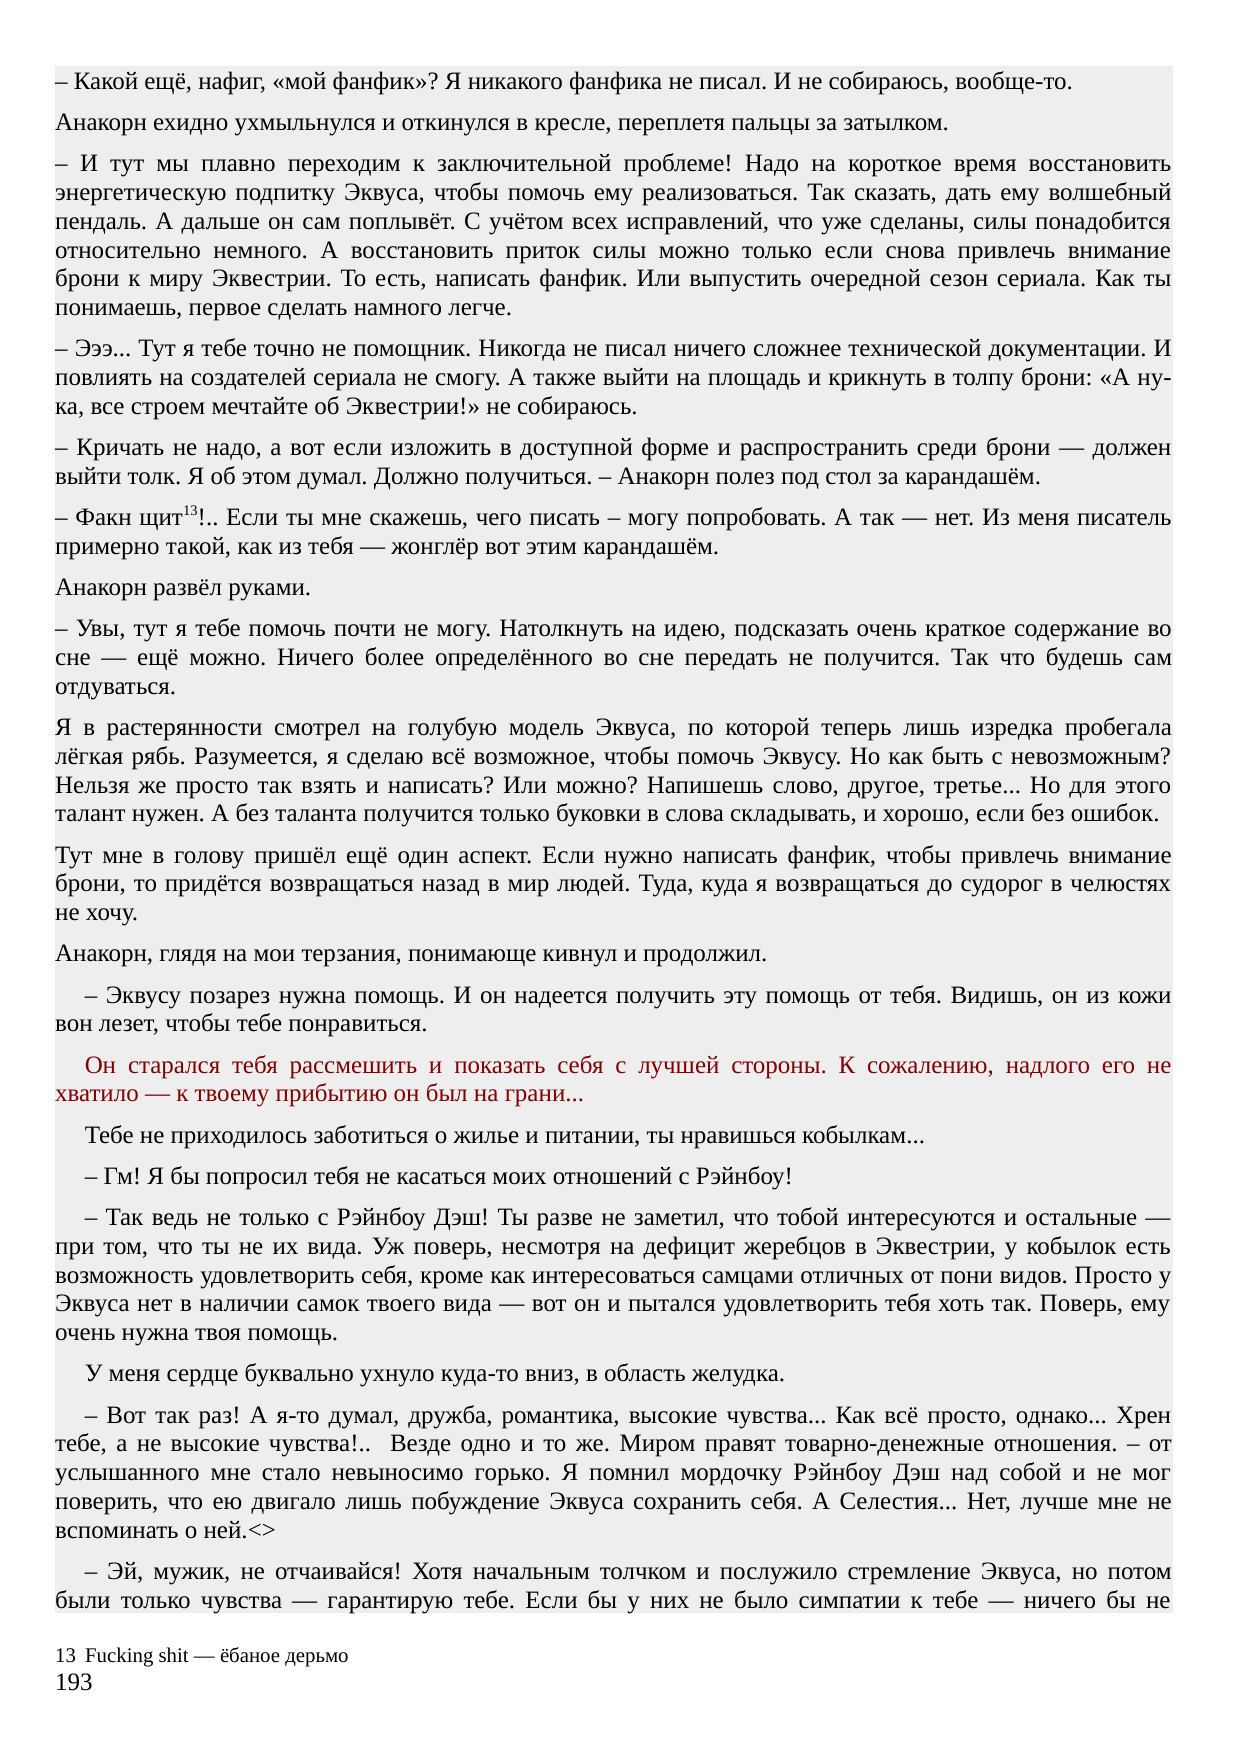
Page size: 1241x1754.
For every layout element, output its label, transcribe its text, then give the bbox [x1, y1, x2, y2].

text Он старался тебя рассмешить и показать себя с лучшей стороны. К сожалению, надлого его не хватило — к твоему прибытию он был на грани... [55, 1050, 1173, 1107]
text – Эквусу позарез нужна помощь. И он надеется получить эту помощь от тебя. Видишь, он из кожи вон лезет, чтобы тебе понравиться. [55, 980, 1173, 1037]
text Анакорн ехидно ухмыльнулся и откинулся в кресле, переплетя пальцы за затылком. [55, 107, 1173, 136]
text – Так ведь не только с Рэйнбоу Дэш! Ты разве не заметил, что тобой интересуются и остальные — при том, что ты не их вида. Уж поверь, несмотря на дефицит жеребцов в Эквестрии, у кобылок есть возможность удовлетворить себя, кроме как интересоваться самцами отличных от пони видов. Просто у Эквуса нет в наличии самок твоего вида — вот он и пытался удовлетворить тебя хоть так. Поверь, ему очень нужна твоя помощь. [55, 1202, 1173, 1346]
text Я в растерянности смотрел на голубую модель Эквуса, по которой теперь лишь изредка пробегала лёгкая рябь. Разумеется, я сделаю всё возможное, чтобы помочь Эквусу. Но как быть с невозможным? Нельзя же просто так взять и написать? Или можно? Напишешь слово, другое, третье... Но для этого талант нужен. А без таланта получится только буковки в слова складывать, и хорошо, если без ошибок. [55, 712, 1173, 827]
text – Гм! Я бы попросил тебя не касаться моих отношений с Рэйнбоу! [55, 1161, 1173, 1190]
text – Какой ещё, нафиг, «мой фанфик»? Я никакого фанфика не писал. И не собираюсь, вообще-то. [55, 66, 1173, 95]
text – Вот так раз! А я-то думал, дружба, романтика, высокие чувства... Как всё просто, однако... Хрен тебе, а не высокие чувства!.. Везде одно и то же. Миром правят товарно-денежные отношения. – от услышанного мне стало невыносимо горько. Я помнил мордочку Рэйнбоу Дэш над собой и не мог поверить, что ею двигало лишь побуждение Эквуса сохранить себя. А Селестия... Нет, лучше мне не вспоминать о ней.<> [55, 1400, 1173, 1543]
text Анакорн, глядя на мои терзания, понимающе кивнул и продолжил. [55, 938, 1173, 967]
text – Эй, мужик, не отчаивайся! Хотя начальным толчком и послужило стремление Эквуса, но потом были только чувства — гарантирую тебе. Если бы у них не было симпатии к тебе — ничего бы не [55, 1556, 1173, 1613]
text – Увы, тут я тебе помочь почти не могу. Натолкнуть на идею, подсказать очень краткое содержание во сне — ещё можно. Ничего более определённого во сне передать не получится. Так что будешь сам отдуваться. [55, 613, 1173, 700]
text Тут мне в голову пришёл ещё один аспект. Если нужно написать фанфик, чтобы привлечь внимание брони, то придётся возвращаться назад в мир людей. Туда, куда я возвращаться до судорог в челюстях не хочу. [55, 840, 1173, 926]
text – Кричать не надо, а вот если изложить в доступной форме и распространить среди брони — должен выйти толк. Я об этом думал. Должно получиться. – Анакорн полез под стол за карандашём. [55, 432, 1173, 490]
text Тебе не приходилось заботиться о жилье и питании, ты нравишься кобылкам... [55, 1120, 1173, 1148]
text – Факн щит!.. Если ты мне скажешь, чего писать – могу попробовать. А так — нет. Из меня писатель примерно такой, как из тебя — жонглёр вот этим карандашём. [55, 502, 1173, 560]
text – Эээ... Тут я тебе точно не помощник. Никогда не писал ничего сложнее технической документации. И повлиять на создателей сериала не смогу. А также выйти на площадь и крикнуть в толпу брони: «А ну-ка, все строем мечтайте об Эквестрии!» не собираюсь. [55, 333, 1173, 420]
text – И тут мы плавно переходим к заключительной проблеме! Надо на короткое время восстановить энергетическую подпитку Эквуса, чтобы помочь ему реализоваться. Так сказать, дать ему волшебный пендаль. А дальше он сам поплывёт. С учётом всех исправлений, что уже сделаны, силы понадобится относительно немного. А восстановить приток силы можно только если снова привлечь внимание брони к миру Эквестрии. То есть, написать фанфик. Или выпустить очередной сезон сериала. Как ты понимаешь, первое сделать намного легче. [55, 148, 1173, 321]
text У меня сердце буквально ухнуло куда-то вниз, в область желудка. [55, 1358, 1173, 1387]
text Анакорн развёл руками. [55, 572, 1173, 601]
text Fucking shit — ёбаное дерьмо [55, 1642, 1173, 1667]
